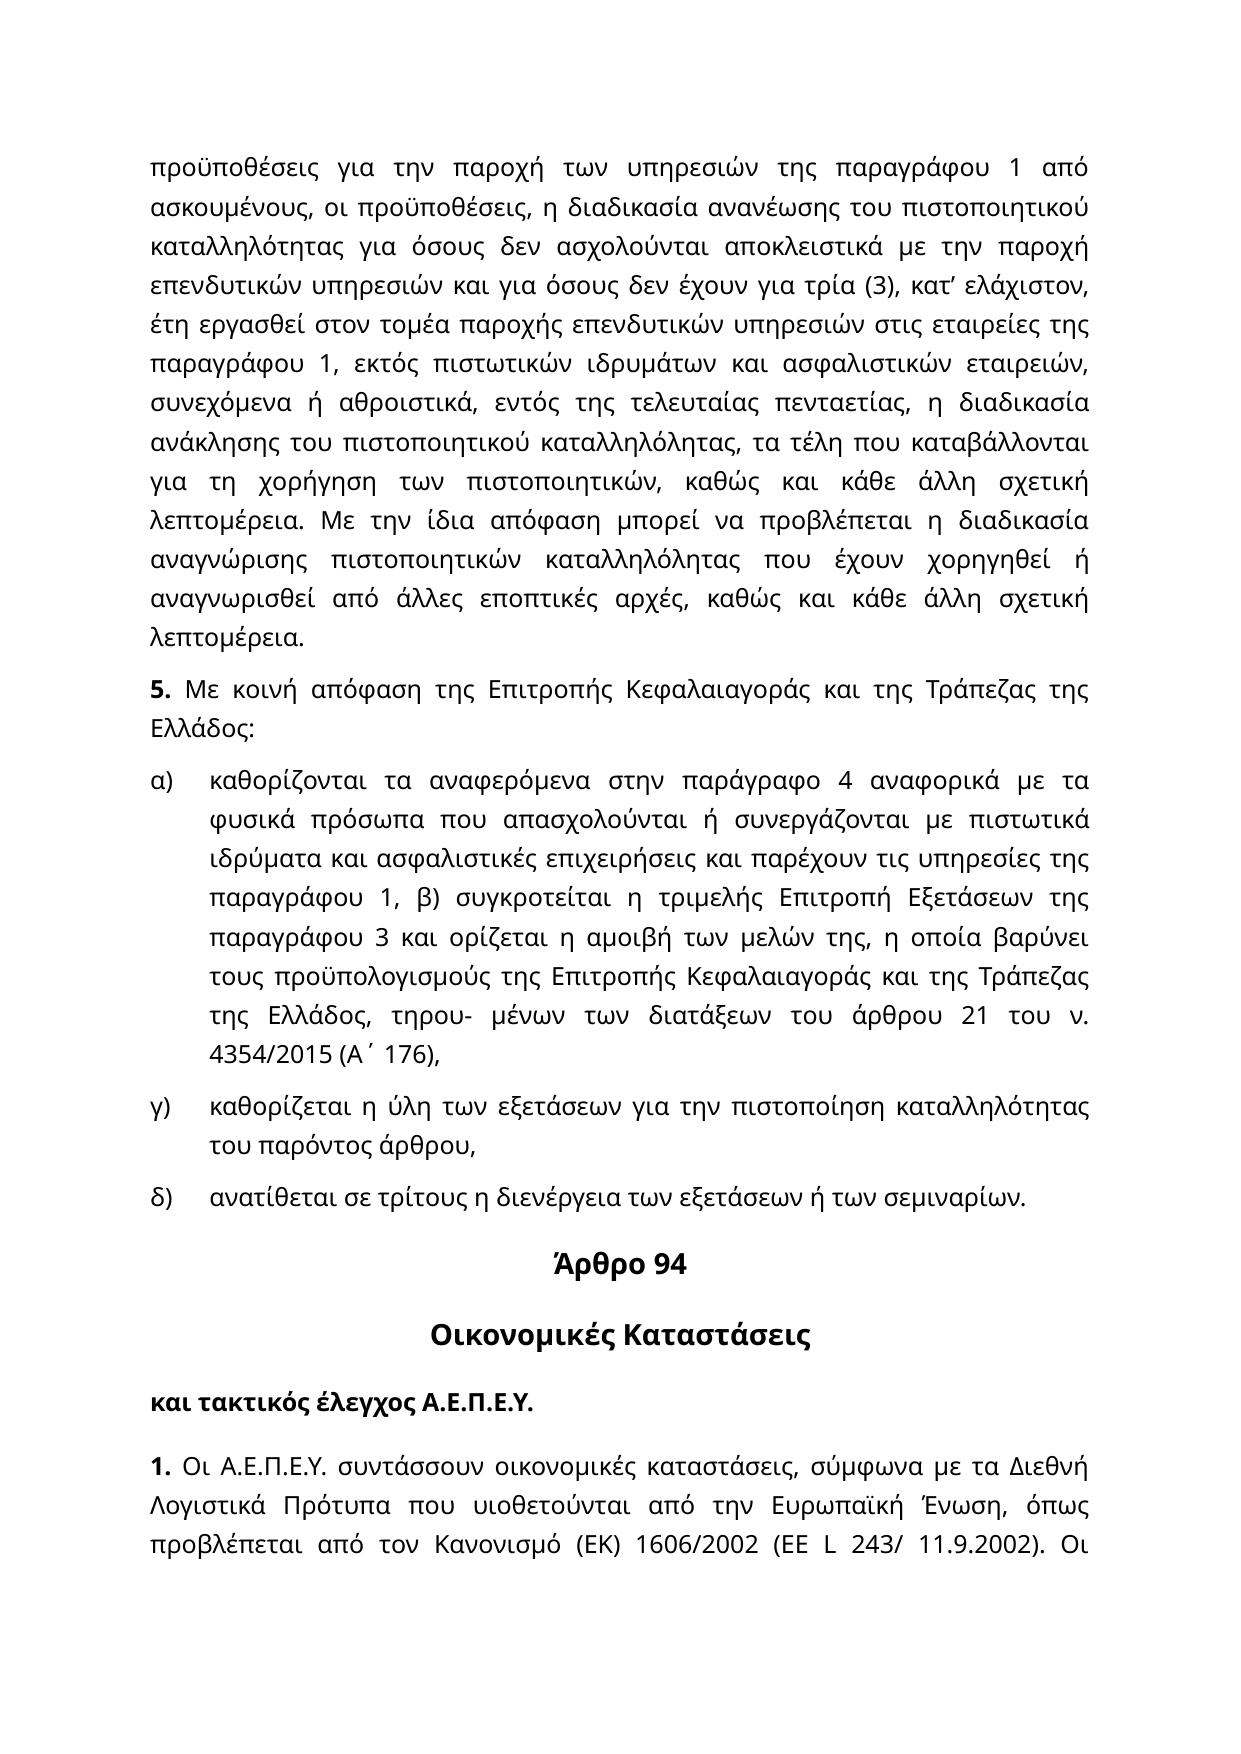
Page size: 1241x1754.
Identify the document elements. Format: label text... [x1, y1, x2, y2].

text προϋποθέσεις για την παροχή των υπηρεσιών της παραγράφου 1 από ασκουμένους, οι προϋποθέσεις, η διαδικασία ανανέωσης του πιστοποιητικού καταλληλότητας για όσους δεν ασχολούνται αποκλειστικά με την παροχή επενδυτικών υπηρεσιών και για όσους δεν έχουν για τρία (3), κατ’ ελάχιστον, έτη εργασθεί στον τομέα παροχής επενδυτικών υπηρεσιών στις εταιρείες της παραγράφου 1, εκτός πιστωτικών ιδρυμάτων και ασφαλιστικών εταιρειών, συνεχόμενα ή αθροιστικά, εντός της τελευταίας πενταετίας, η διαδικασία ανάκλησης του πιστοποιητικού καταλληλόλητας, τα τέλη που καταβάλλονται για τη χορήγηση των πιστοποιητικών, καθώς και κάθε άλλη σχετική λεπτομέρεια. Με την ίδια απόφαση μπορεί να προβλέπεται η διαδικασία αναγνώρισης πιστοποιητικών καταλληλόλητας που έχουν χορηγηθεί ή αναγνωρισθεί από άλλες εποπτικές αρχές, καθώς και κάθε άλλη σχετική λεπτομέρεια. [150, 150, 1090, 654]
list γ) καθορίζεται η ύλη των εξετάσεων για την πιστοποίηση καταλληλότητας του παρόντος άρθρου, [150, 1088, 1090, 1162]
list α) καθορίζονται τα αναφερόμενα στην παράγραφο 4 αναφορικά με τα φυσικά πρόσωπα που απασχολούνται ή συνεργάζονται με πιστωτικά ιδρύματα και ασφαλιστικές επιχειρήσεις και παρέχουν τις υπηρεσίες της παραγράφου 1, β) συγκροτείται η τριμελής Επιτροπή Εξετάσεων της παραγράφου 3 και ορίζεται η αμοιβή των μελών της, η οποία βαρύνει τους προϋπολογισμούς της Επιτροπής Κεφαλαιαγοράς και της Τράπεζας της Ελλάδος, τηρου- μένων των διατάξεων του άρθρου 21 του ν. 4354/2015 (Α΄ 176), [150, 762, 1090, 1071]
subtitle Οικονομικές Καταστάσεις [150, 1314, 1090, 1354]
text 1. Οι Α.Ε.Π.Ε.Υ. συντάσσουν οικονομικές καταστάσεις, σύμφωνα με τα Διεθνή Λογιστικά Πρότυπα που υιοθετούνται από την Ευρωπαϊκή Ένωση, όπως προβλέπεται από τον Κανονισμό (ΕΚ) 1606/2002 (EE L 243/ 11.9.2002). Οι [150, 1449, 1090, 1561]
subtitle Άρθρο 94 [150, 1243, 1090, 1283]
list δ) ανατίθεται σε τρίτους η διενέργεια των εξετάσεων ή των σεμιναρίων. [150, 1179, 1090, 1213]
text και τακτικός έλεγχος Α.Ε.Π.Ε.Υ. [150, 1384, 1090, 1419]
text 5. Με κοινή απόφαση της Επιτροπής Κεφαλαιαγοράς και της Τράπεζας της Ελλάδος: [150, 672, 1090, 745]
